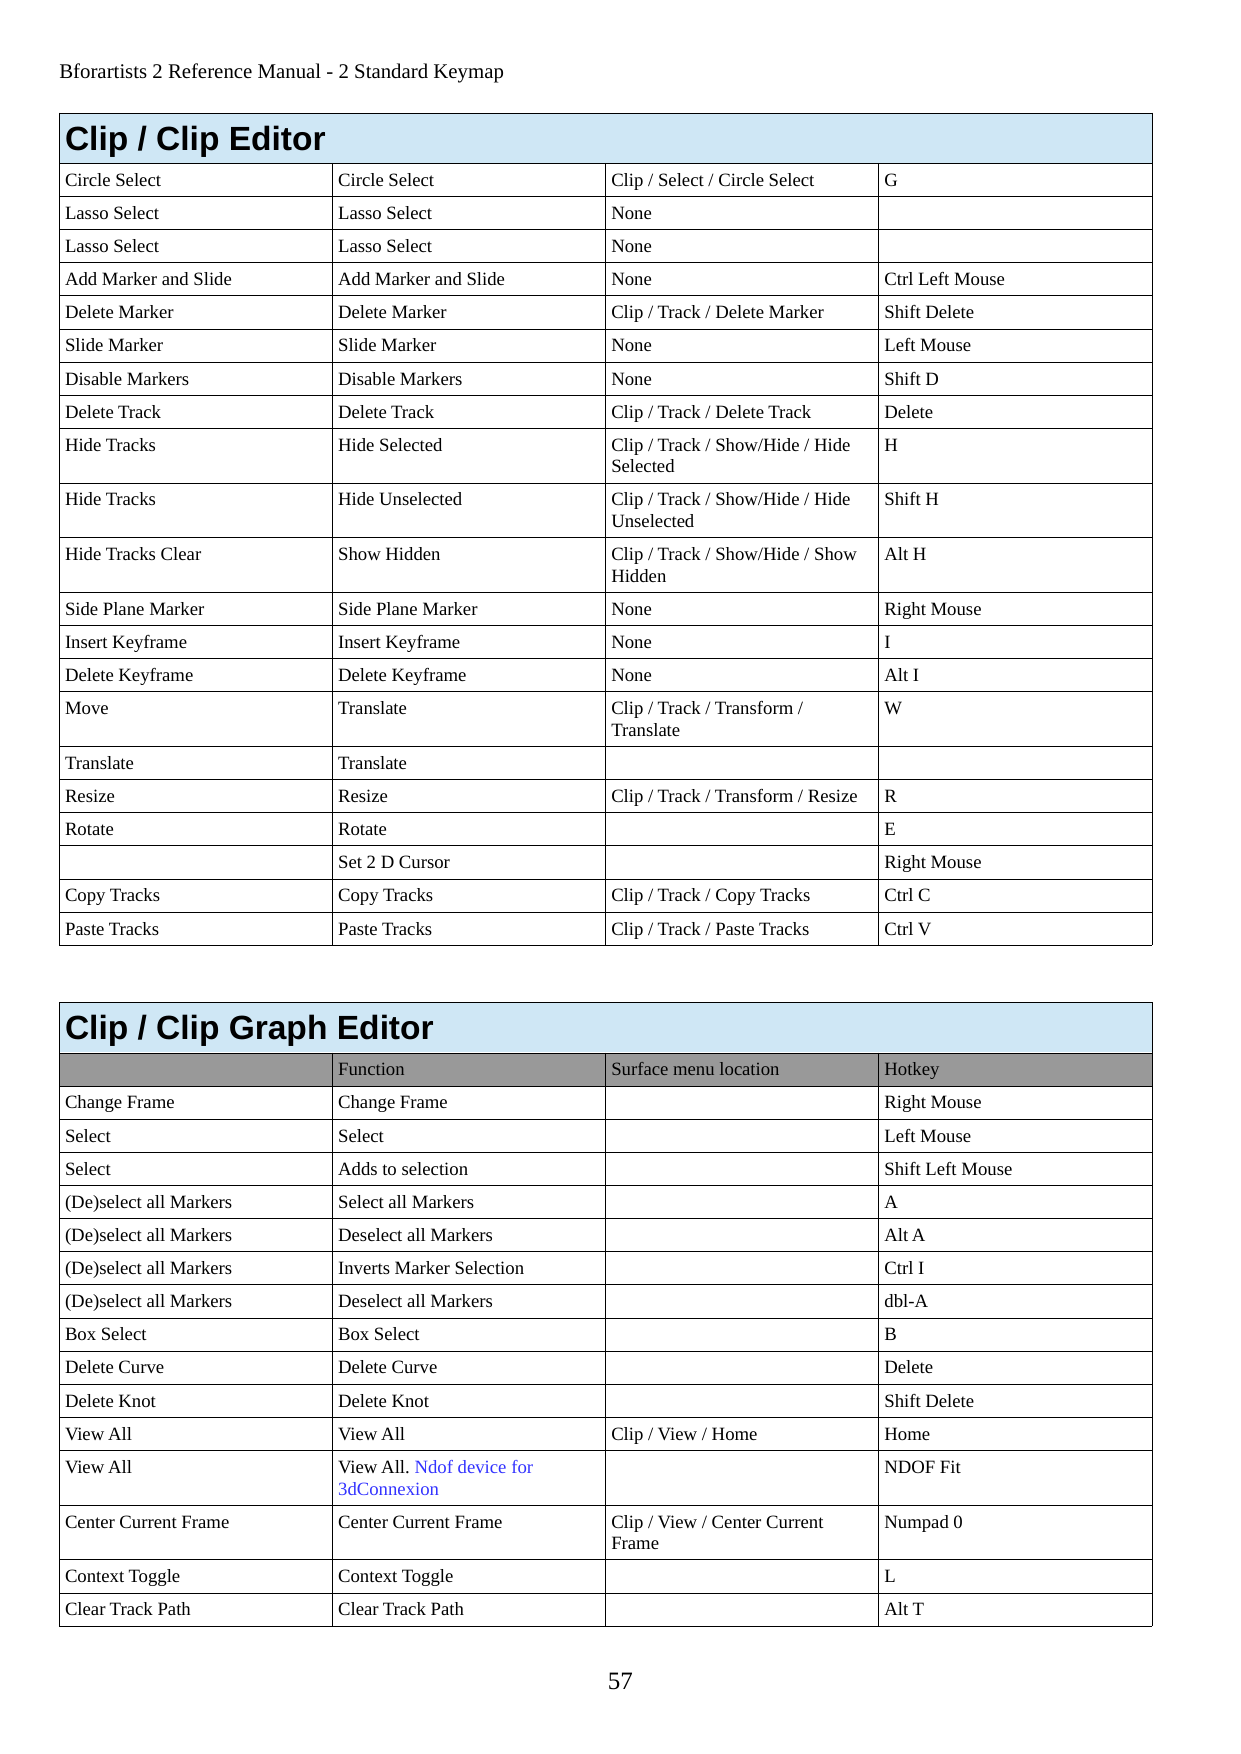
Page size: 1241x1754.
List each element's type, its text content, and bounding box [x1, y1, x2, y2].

table_cell Numpad 0 [879, 1506, 1152, 1559]
table_cell Adds to selection [333, 1153, 605, 1185]
table_cell Deselect all Markers [333, 1219, 605, 1251]
table_cell Left Mouse [879, 1120, 1152, 1152]
table_cell Delete Curve [333, 1352, 605, 1384]
table_cell Copy Tracks [333, 880, 605, 912]
table_cell (De)select all Markers [60, 1252, 332, 1284]
table_cell Change Frame [60, 1087, 332, 1119]
table_cell Alt I [879, 659, 1152, 691]
table_cell (De)select all Markers [60, 1219, 332, 1251]
table_cell Ctrl C [879, 880, 1152, 912]
table_cell Resize [60, 780, 332, 812]
table_cell Select all Markers [333, 1186, 605, 1218]
table_cell [606, 1352, 878, 1384]
table_cell L [879, 1560, 1152, 1592]
table_cell A [879, 1186, 1152, 1218]
table_cell View All [60, 1451, 332, 1505]
table_cell Select [60, 1153, 332, 1185]
table_cell Function [333, 1054, 605, 1086]
table_cell Delete Marker [333, 296, 605, 328]
table_cell Delete Knot [60, 1385, 332, 1417]
table_cell Clip / Track / Transform / Resize [606, 780, 878, 812]
table_cell Context Toggle [60, 1560, 332, 1592]
table_cell Select [333, 1120, 605, 1152]
table_cell Copy Tracks [60, 880, 332, 912]
table_cell E [879, 813, 1152, 845]
table_cell Clip / Track / Show/Hide / Hide Unselected [606, 484, 878, 537]
table_cell Clear Track Path [333, 1594, 605, 1626]
table_cell None [606, 593, 878, 625]
table_cell Lasso Select [333, 197, 605, 229]
table_cell Move [60, 692, 332, 746]
table_cell Clip / Select / Circle Select [606, 164, 878, 196]
table_cell [606, 1153, 878, 1185]
table_cell Clip / View / Home [606, 1418, 878, 1450]
table_cell Clip / View / Center Current Frame [606, 1506, 878, 1559]
table_cell Clip / Track / Copy Tracks [606, 880, 878, 912]
table_cell Delete Track [60, 396, 332, 428]
table_cell Delete Knot [333, 1385, 605, 1417]
table_cell NDOF Fit [879, 1451, 1152, 1505]
table_cell Alt H [879, 538, 1152, 592]
table_cell Left Mouse [879, 330, 1152, 362]
table_cell Box Select [333, 1319, 605, 1351]
table_cell Alt A [879, 1219, 1152, 1251]
table_cell Paste Tracks [60, 913, 332, 945]
table_cell [606, 1385, 878, 1417]
table_cell [606, 1560, 878, 1592]
table_cell (De)select all Markers [60, 1186, 332, 1218]
table_cell Shift Left Mouse [879, 1153, 1152, 1185]
table_cell None [606, 659, 878, 691]
table_cell Shift H [879, 484, 1152, 537]
table_cell Delete Track [333, 396, 605, 428]
table_cell [606, 1285, 878, 1317]
table_cell Clip / Track / Delete Track [606, 396, 878, 428]
table_cell W [879, 692, 1152, 746]
table_cell View All. Ndof device for 3dConnexion [333, 1451, 605, 1505]
table_cell Ctrl V [879, 913, 1152, 945]
table_cell Hide Tracks [60, 484, 332, 537]
table_cell Hide Tracks [60, 429, 332, 482]
table_cell Circle Select [60, 164, 332, 196]
table_cell Box Select [60, 1319, 332, 1351]
table_cell Inverts Marker Selection [333, 1252, 605, 1284]
table_cell Translate [333, 747, 605, 779]
table_cell [606, 1087, 878, 1119]
table_cell [606, 1319, 878, 1351]
table_header Clip / Clip Editor [60, 114, 1152, 163]
table_cell Right Mouse [879, 1087, 1152, 1119]
table_cell Disable Markers [333, 363, 605, 395]
table_cell [606, 846, 878, 878]
table_cell Right Mouse [879, 593, 1152, 625]
table_cell Delete Marker [60, 296, 332, 328]
table_cell Center Current Frame [333, 1506, 605, 1559]
table_cell None [606, 197, 878, 229]
table_cell Home [879, 1418, 1152, 1450]
table_cell Shift Delete [879, 296, 1152, 328]
table_cell [606, 1594, 878, 1626]
table_cell [606, 1186, 878, 1218]
table_cell Clip / Track / Paste Tracks [606, 913, 878, 945]
table_cell Circle Select [333, 164, 605, 196]
table_cell Lasso Select [60, 230, 332, 262]
table_cell [606, 1252, 878, 1284]
table_cell Ctrl Left Mouse [879, 263, 1152, 295]
table_cell Clip / Track / Delete Marker [606, 296, 878, 328]
table_cell Context Toggle [333, 1560, 605, 1592]
table_cell Hide Selected [333, 429, 605, 482]
table_cell Add Marker and Slide [333, 263, 605, 295]
table_cell [606, 813, 878, 845]
table_cell None [606, 626, 878, 658]
table_cell Center Current Frame [60, 1506, 332, 1559]
table_cell [606, 1451, 878, 1505]
table_cell H [879, 429, 1152, 482]
table_cell (De)select all Markers [60, 1285, 332, 1317]
table_cell Hide Unselected [333, 484, 605, 537]
table_cell None [606, 263, 878, 295]
table_cell [879, 230, 1152, 262]
table_cell Change Frame [333, 1087, 605, 1119]
table_cell Disable Markers [60, 363, 332, 395]
table_cell I [879, 626, 1152, 658]
table_cell Slide Marker [60, 330, 332, 362]
table_cell Translate [333, 692, 605, 746]
table_cell dbl-A [879, 1285, 1152, 1317]
table_cell Hotkey [879, 1054, 1152, 1086]
table_cell Translate [60, 747, 332, 779]
table_cell Clip / Track / Transform / Translate [606, 692, 878, 746]
table_cell [60, 1054, 332, 1086]
table_cell Ctrl I [879, 1252, 1152, 1284]
table_cell None [606, 330, 878, 362]
table_header Clip / Clip Graph Editor [60, 1003, 1152, 1052]
table_cell Delete Curve [60, 1352, 332, 1384]
table_cell [606, 1120, 878, 1152]
table_cell B [879, 1319, 1152, 1351]
table_cell Set 2 D Cursor [333, 846, 605, 878]
table_cell Clip / Track / Show/Hide / Hide Selected [606, 429, 878, 482]
table_cell Side Plane Marker [60, 593, 332, 625]
table_cell Lasso Select [60, 197, 332, 229]
table_cell Slide Marker [333, 330, 605, 362]
table_cell Shift Delete [879, 1385, 1152, 1417]
table_cell View All [60, 1418, 332, 1450]
table_cell Delete Keyframe [333, 659, 605, 691]
table_cell [606, 1219, 878, 1251]
table_cell View All [333, 1418, 605, 1450]
table_cell Side Plane Marker [333, 593, 605, 625]
table_cell Surface menu location [606, 1054, 878, 1086]
table_cell Alt T [879, 1594, 1152, 1626]
table_cell None [606, 363, 878, 395]
table_cell Resize [333, 780, 605, 812]
table_cell Show Hidden [333, 538, 605, 592]
table_cell Clip / Track / Show/Hide / Show Hidden [606, 538, 878, 592]
table_cell Paste Tracks [333, 913, 605, 945]
table_cell Shift D [879, 363, 1152, 395]
table_cell [879, 747, 1152, 779]
table_cell Rotate [333, 813, 605, 845]
table_cell [60, 846, 332, 878]
table_cell Insert Keyframe [333, 626, 605, 658]
table_cell [879, 197, 1152, 229]
table_cell Deselect all Markers [333, 1285, 605, 1317]
table_cell Right Mouse [879, 846, 1152, 878]
table_cell R [879, 780, 1152, 812]
table_cell None [606, 230, 878, 262]
table_cell Delete [879, 396, 1152, 428]
table_cell Delete [879, 1352, 1152, 1384]
table_cell Select [60, 1120, 332, 1152]
table_cell G [879, 164, 1152, 196]
table_cell Add Marker and Slide [60, 263, 332, 295]
table_cell Insert Keyframe [60, 626, 332, 658]
table_cell Lasso Select [333, 230, 605, 262]
table_cell Hide Tracks Clear [60, 538, 332, 592]
table_cell Rotate [60, 813, 332, 845]
table_cell Clear Track Path [60, 1594, 332, 1626]
table_cell Delete Keyframe [60, 659, 332, 691]
table_cell [606, 747, 878, 779]
